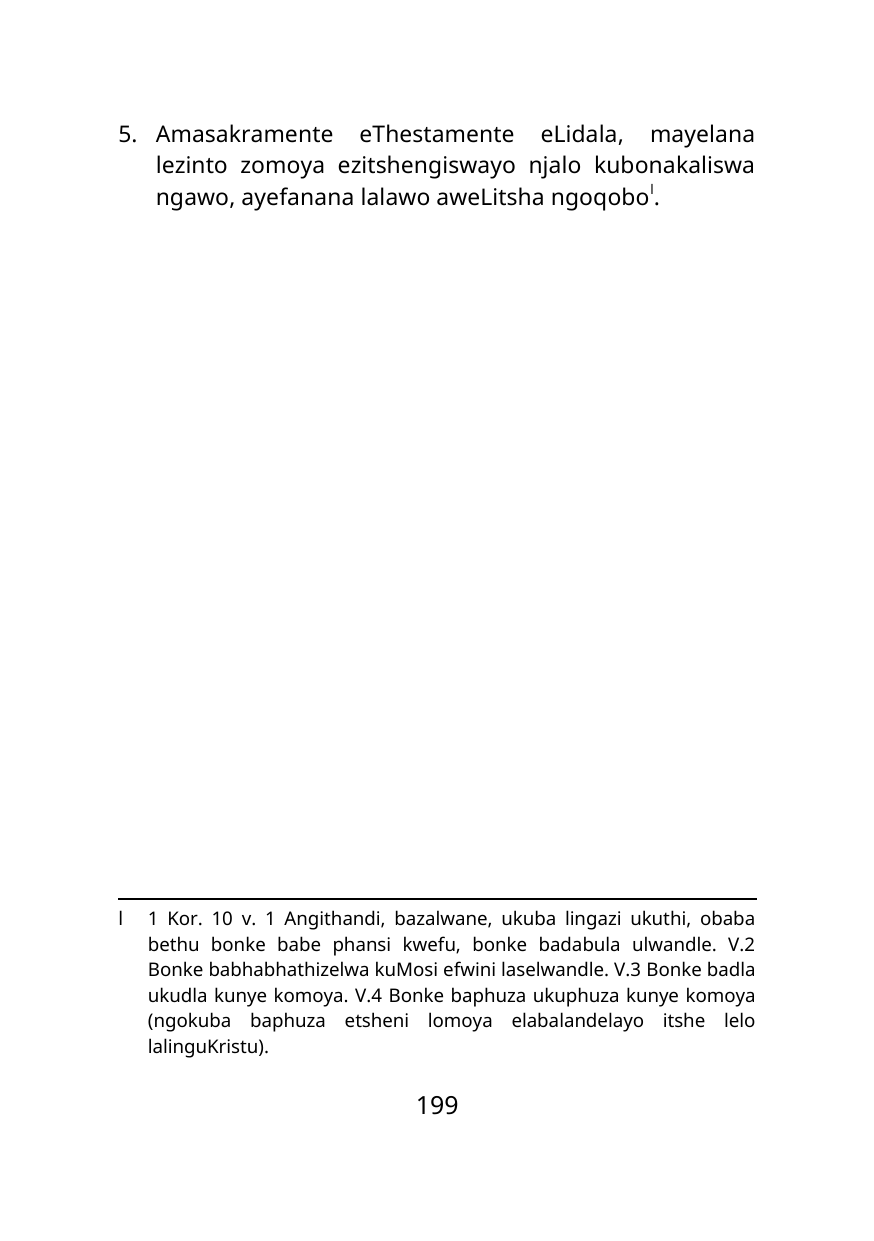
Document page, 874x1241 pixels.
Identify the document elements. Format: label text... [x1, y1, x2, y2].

list 1 Kor. 10 v. 1 Angithandi, bazalwane, ukuba lingazi ukuthi, obaba bethu bonke babe phansi kwefu, bonke badabula ulwandle. V.2 Bonke babhabhathizelwa kuMosi efwini laselwandle. V.3 Bonke badla ukudla kunye komoya. V.4 Bonke baphuza ukuphuza kunye komoya (ngokuba baphuza etsheni lomoya elabalandelayo itshe lelo lalinguKristu). [118, 905, 756, 1058]
list Amasakramente eThestamente eLidala, mayelana lezinto zomoya ezitshengiswayo njalo kubonakaliswa ngawo, ayefanana lalawo aweLitsha ngoqobo. [118, 118, 756, 212]
